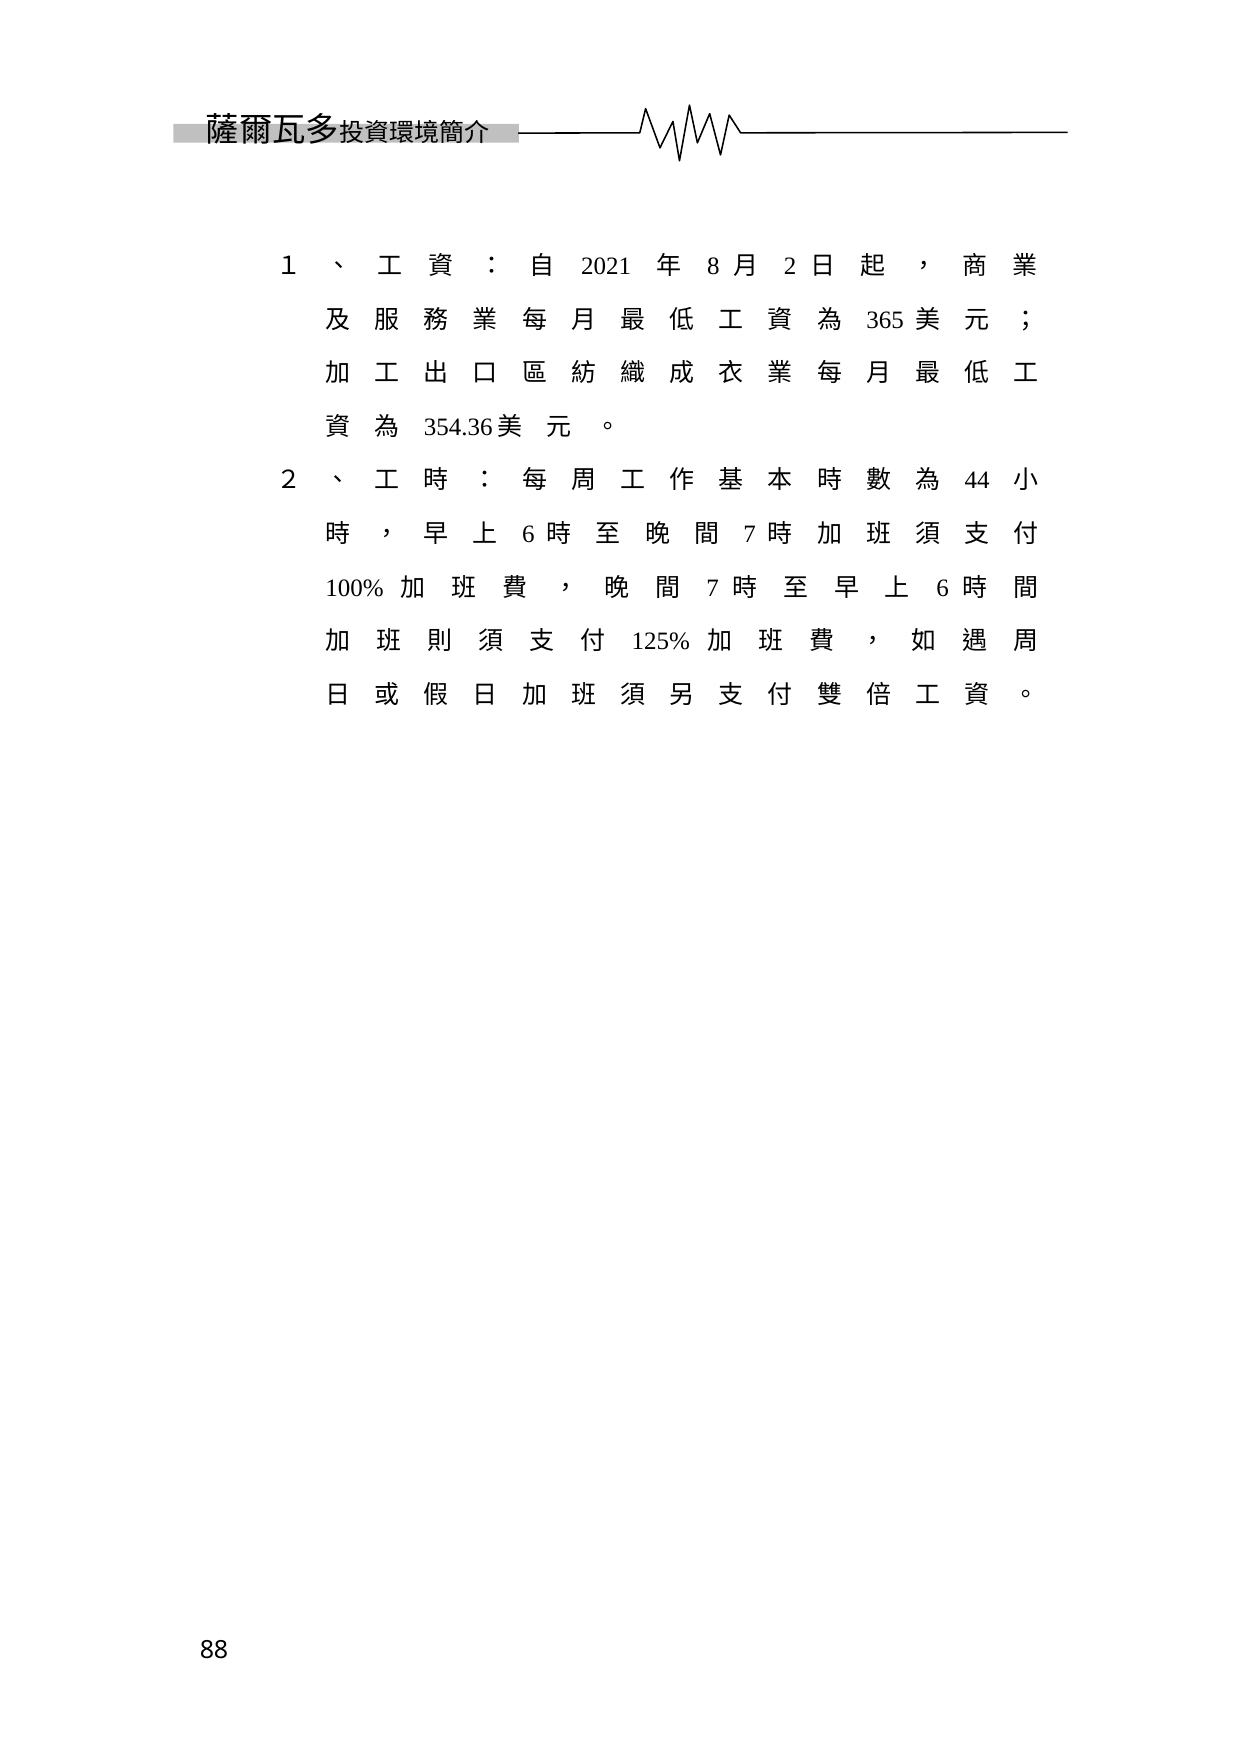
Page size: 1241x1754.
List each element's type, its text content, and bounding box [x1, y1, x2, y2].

text １、工資：自2021年8月2日起，商業及服務業每月最低工資為365美元；加工出口區紡織成衣業每月最低工資為354.36美元。 [276, 237, 1063, 451]
text ２、工時：每周工作基本時數為44小時，早上6時至晚間7時加班須支付100%加班費，晚間7時至早上6時間加班則須支付125%加班費，如遇周日或假日加班須另支付雙倍工資。 [276, 451, 1063, 719]
